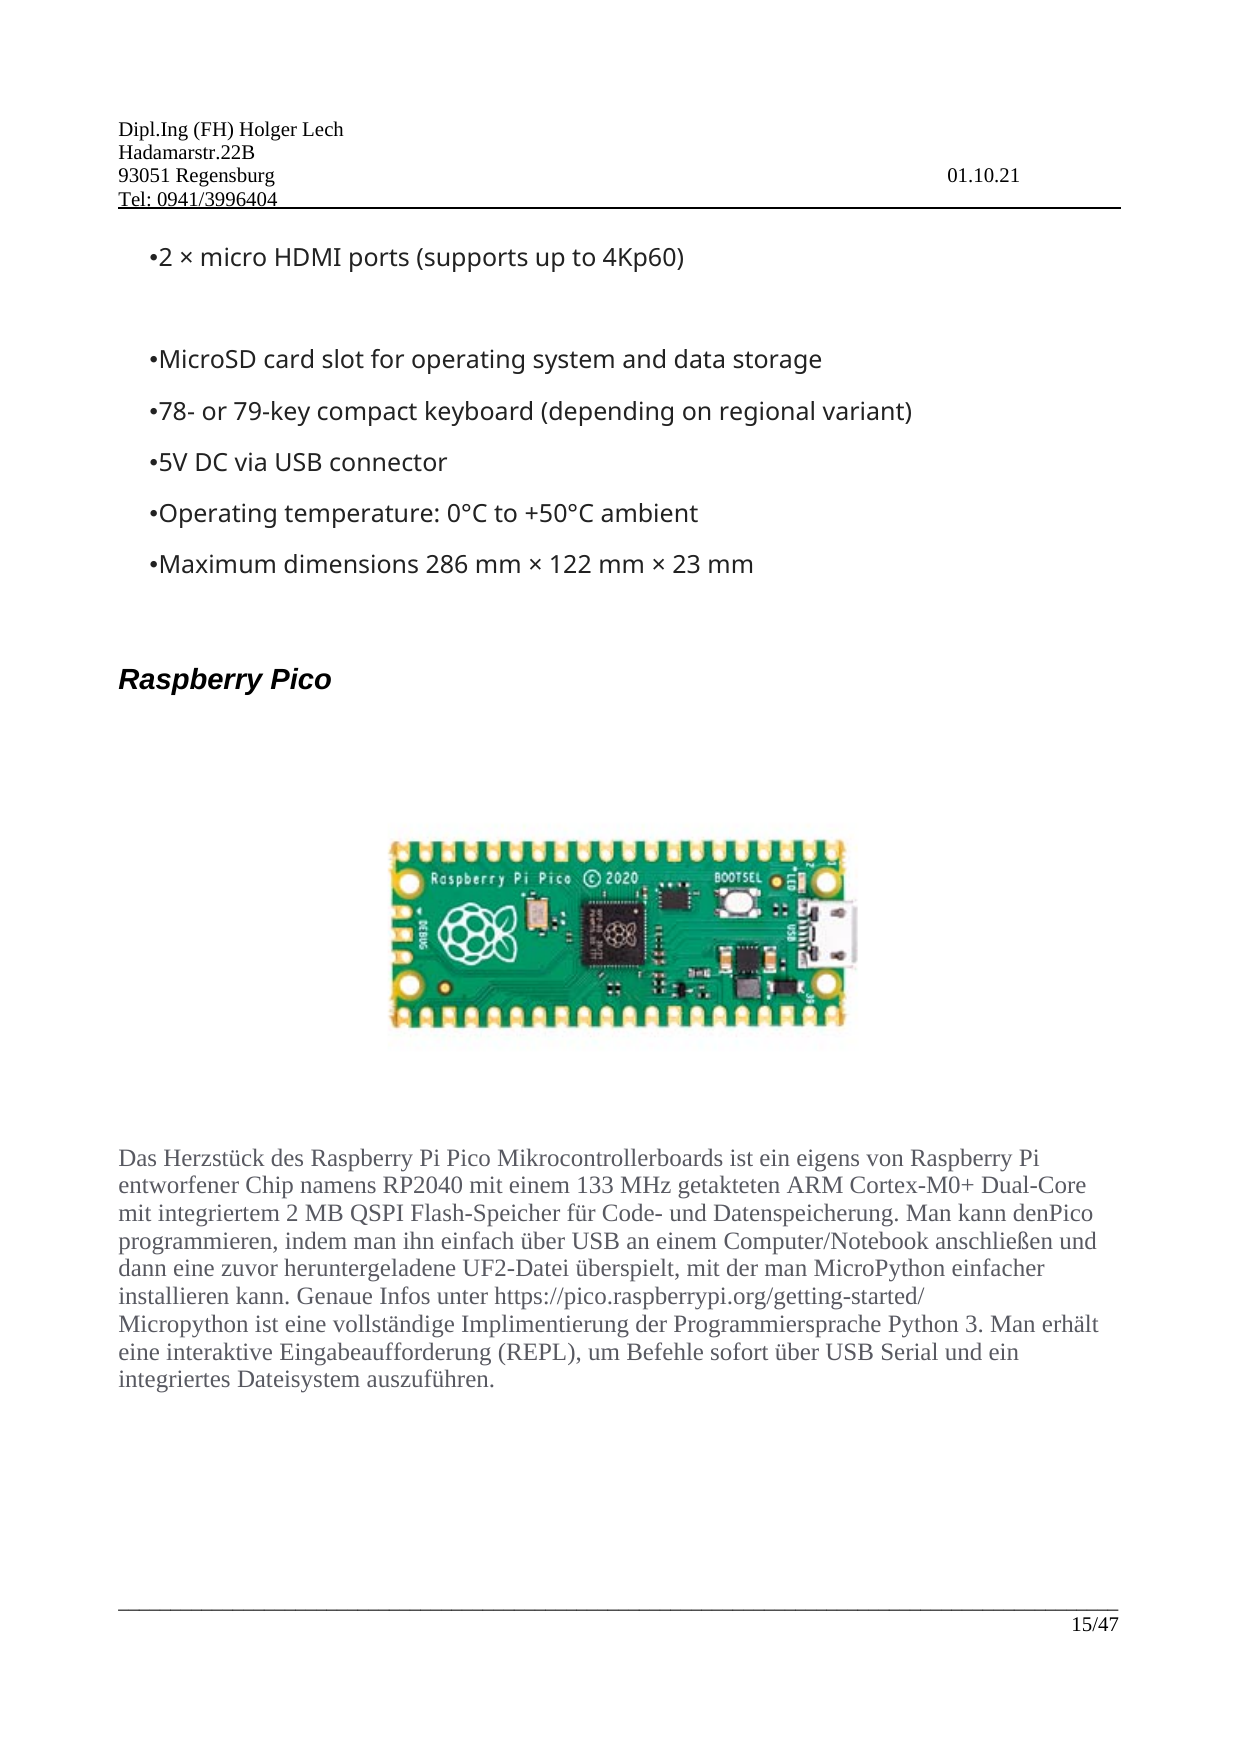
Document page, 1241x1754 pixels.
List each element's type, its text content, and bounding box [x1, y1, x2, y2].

list Maximum dimensions 286 mm × 122 mm × 23 mm [118, 546, 1122, 580]
list Operating temperature: 0°C to +50°C ambient [118, 495, 1122, 529]
subtitle Raspberry Pico [118, 663, 1122, 695]
list 5V DC via USB connector [118, 444, 1122, 478]
list MicroSD card slot for operating system and data storage [118, 342, 1122, 376]
text Das Herzstück des Raspberry Pi Pico Mikrocontrollerboards ist ein eigens von Raspberry Pi entworfener Chip namens RP2040 mit einem 133 MHz getakteten ARM Cortex-M0+ Dual-Core mit integriertem 2 MB QSPI Flash-Speicher für Code- und Datenspeicherung. Man kann denPico programmieren, indem man ihn einfach über USB an einem Computer/Notebook anschließen und dann eine zuvor heruntergeladene UF2-Datei überspielt, mit der man MicroPython einfacher installieren kann. Genaue Infos unter https://pico.raspberrypi.org/getting-started/ Micropython ist eine vollständige Implimentierung der Programmiersprache Python 3. Man erhält eine interaktive Eingabeaufforderung (REPL), um Befehle sofort über USB Serial und ein integriertes Dateisystem auszuführen. [118, 1144, 1122, 1393]
list 78- or 79-key compact keyboard (depending on regional variant) [118, 393, 1122, 427]
list 2 × micro HDMI ports (supports up to 4Kp60) [118, 240, 1122, 274]
picture [288, 707, 952, 1144]
